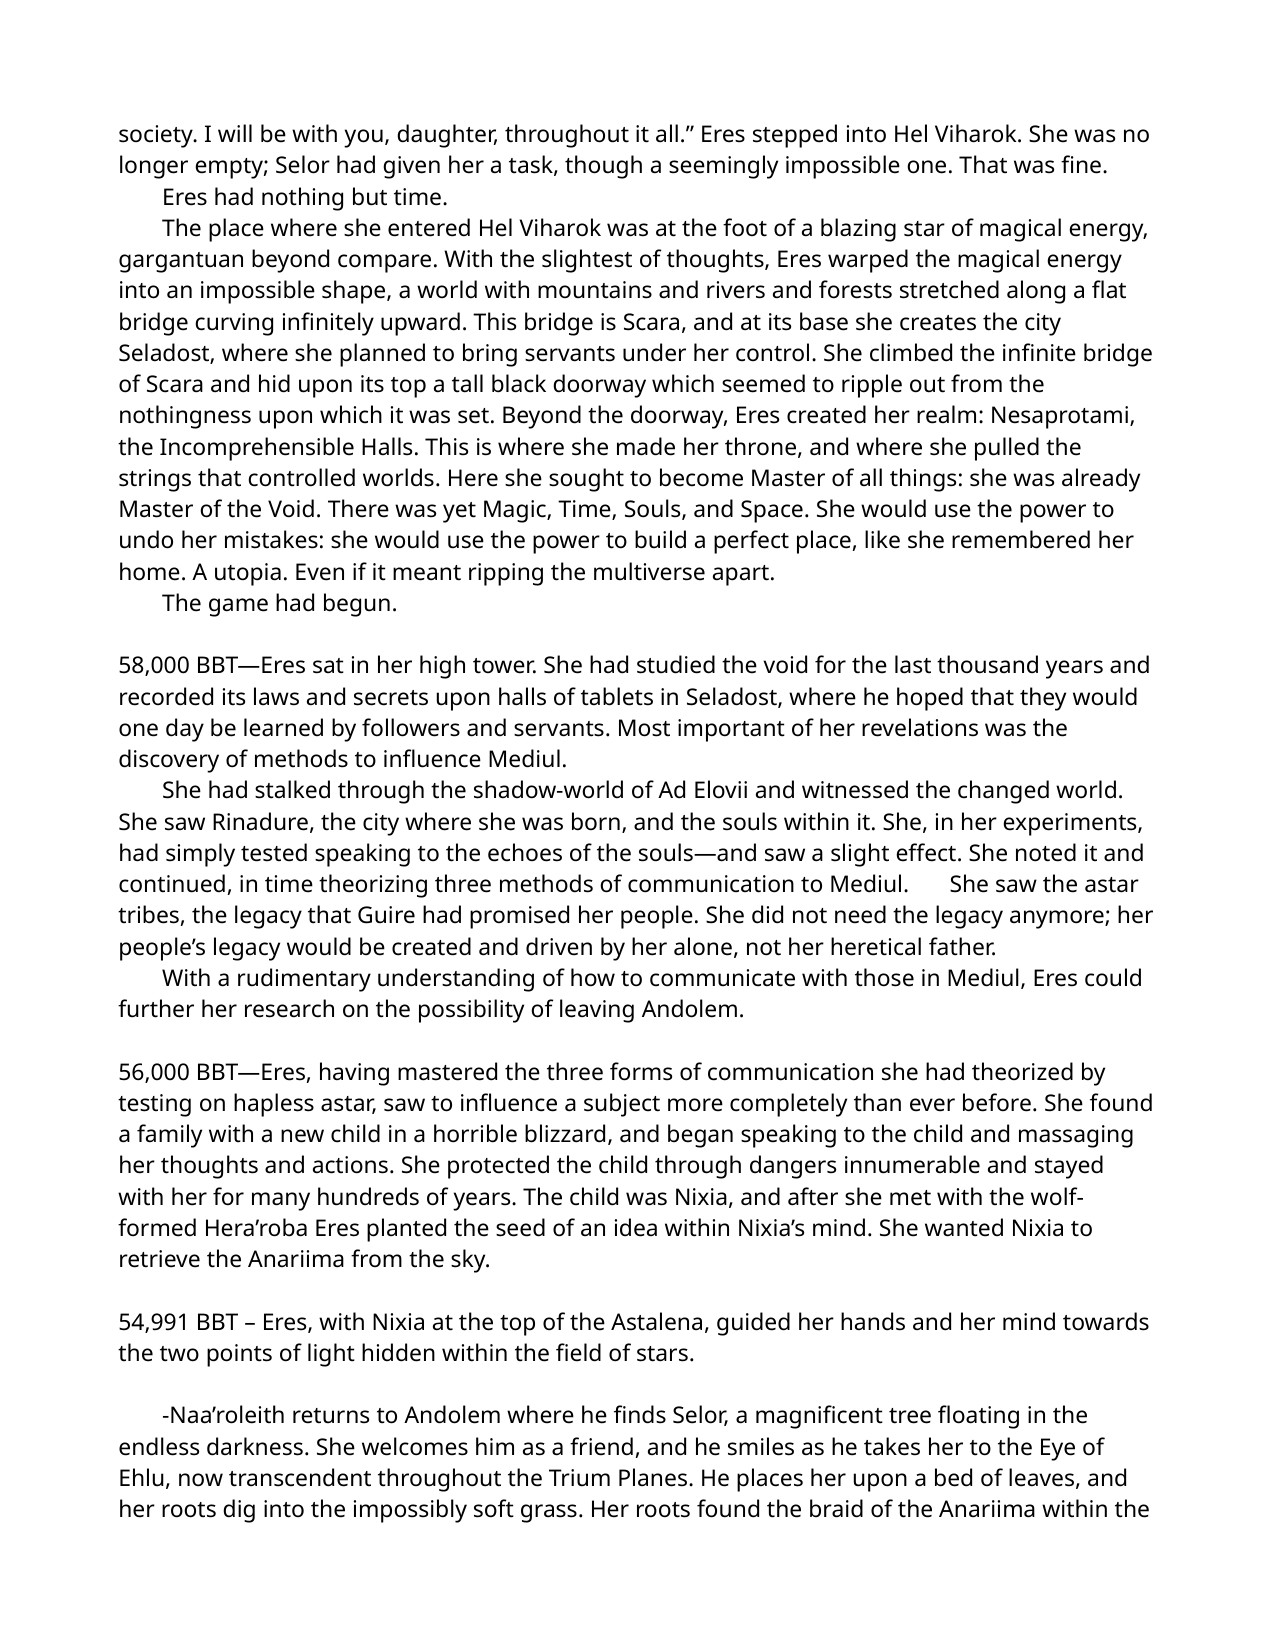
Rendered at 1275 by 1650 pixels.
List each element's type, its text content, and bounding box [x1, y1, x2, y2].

text 58,000 BBT—Eres sat in her high tower. She had studied the void for the last thousand years and recorded its laws and secrets upon halls of tablets in Seladost, where he hoped that they would one day be learned by followers and servants. Most important of her revelations was the discovery of methods to influence Mediul. [118, 649, 1157, 774]
text Eres had nothing but time. [118, 181, 1157, 212]
text society. I will be with you, daughter, throughout it all.” Eres stepped into Hel Viharok. She was no longer empty; Selor had given her a task, though a seemingly impossible one. That was fine. [118, 118, 1157, 181]
text 56,000 BBT—Eres, having mastered the three forms of communication she had theorized by testing on hapless astar, saw to influence a subject more completely than ever before. She found a family with a new child in a horrible blizzard, and began speaking to the child and massaging her thoughts and actions. She protected the child through dangers innumerable and stayed with her for many hundreds of years. The child was Nixia, and after she met with the wolf-formed Hera’roba Eres planted the seed of an idea within Nixia’s mind. She wanted Nixia to retrieve the Anariima from the sky. [118, 1056, 1157, 1274]
text With a rudimentary understanding of how to communicate with those in Mediul, Eres could further her research on the possibility of leaving Andolem. [118, 962, 1157, 1024]
text -Naa’roleith returns to Andolem where he finds Selor, a magnificent tree floating in the endless darkness. She welcomes him as a friend, and he smiles as he takes her to the Eye of Ehlu, now transcendent throughout the Trium Planes. He places her upon a bed of leaves, and her roots dig into the impossibly soft grass. Her roots found the braid of the Anariima within the [118, 1399, 1157, 1524]
text The game had begun. [118, 587, 1157, 618]
text 54,991 BBT – Eres, with Nixia at the top of the Astalena, guided her hands and her mind towards the two points of light hidden within the field of stars. [118, 1306, 1157, 1368]
text The place where she entered Hel Viharok was at the foot of a blazing star of magical energy, gargantuan beyond compare. With the slightest of thoughts, Eres warped the magical energy into an impossible shape, a world with mountains and rivers and forests stretched along a flat bridge curving infinitely upward. This bridge is Scara, and at its base she creates the city Seladost, where she planned to bring servants under her control. She climbed the infinite bridge of Scara and hid upon its top a tall black doorway which seemed to ripple out from the nothingness upon which it was set. Beyond the doorway, Eres created her realm: Nesaprotami, the Incomprehensible Halls. This is where she made her throne, and where she pulled the strings that controlled worlds. Here she sought to become Master of all things: she was already Master of the Void. There was yet Magic, Time, Souls, and Space. She would use the power to undo her mistakes: she would use the power to build a perfect place, like she remembered her home. A utopia. Even if it meant ripping the multiverse apart. [118, 212, 1157, 587]
text She had stalked through the shadow-world of Ad Elovii and witnessed the changed world. She saw Rinadure, the city where she was born, and the souls within it. She, in her experiments, had simply tested speaking to the echoes of the souls—and saw a slight effect. She noted it and continued, in time theorizing three methods of communication to Mediul. She saw the astar tribes, the legacy that Guire had promised her people. She did not need the legacy anymore; her people’s legacy would be created and driven by her alone, not her heretical father. [118, 774, 1157, 962]
